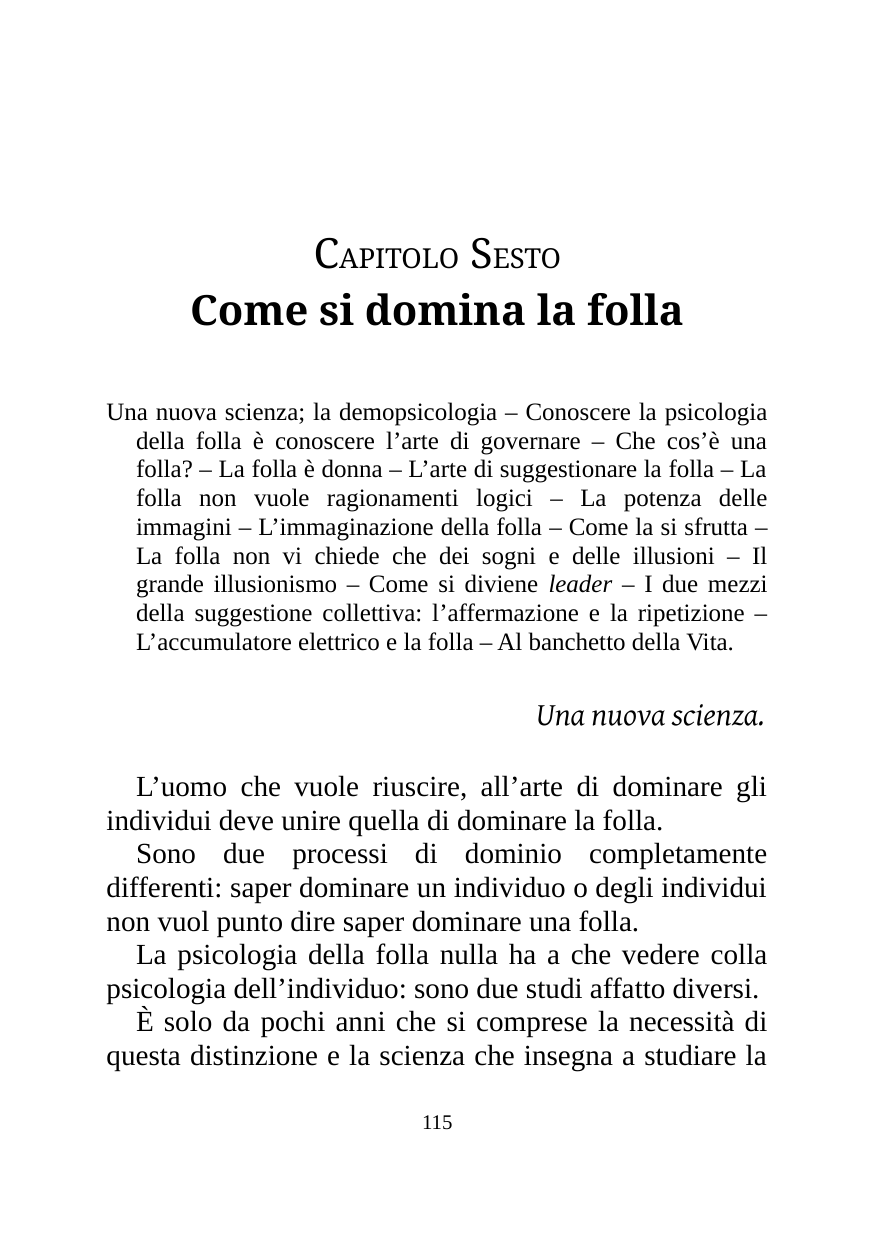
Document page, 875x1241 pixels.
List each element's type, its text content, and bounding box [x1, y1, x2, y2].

subtitle Una nuova scienza. [106, 697, 768, 734]
text La psicologia della folla nulla ha a che vedere colla psicologia dell’individuo: sono due studi affatto diversi. [106, 937, 768, 1004]
text È solo da pochi anni che si comprese la necessità di questa distinzione e la scienza che insegna a studiare la [106, 1004, 768, 1071]
text L’uomo che vuole riuscire, all’arte di dominare gli individui deve unire quella di dominare la folla. [106, 769, 768, 837]
text Sono due processi di dominio completamente differenti: saper dominare un individuo o degli individui non vuol punto dire saper dominare una folla. [106, 837, 768, 937]
subtitle Capitolo Sesto Come si domina la folla [106, 224, 768, 338]
text Una nuova scienza; la demopsicologia – Conoscere la psicologia della folla è conoscere l’arte di governare – Che cos’è una folla? – La folla è donna – L’arte di suggestionare la folla – La folla non vuole ragionamenti logici – La potenza delle immagini – L’immaginazione della folla – Come la si sfrutta – La folla non vi chiede che dei sogni e delle illusioni – Il grande illusionismo – Come si diviene leader – I due mezzi della suggestione collettiva: l’affermazione e la ripetizione – L’accumulatore elettrico e la folla – Al banchetto della Vita. [106, 397, 768, 656]
